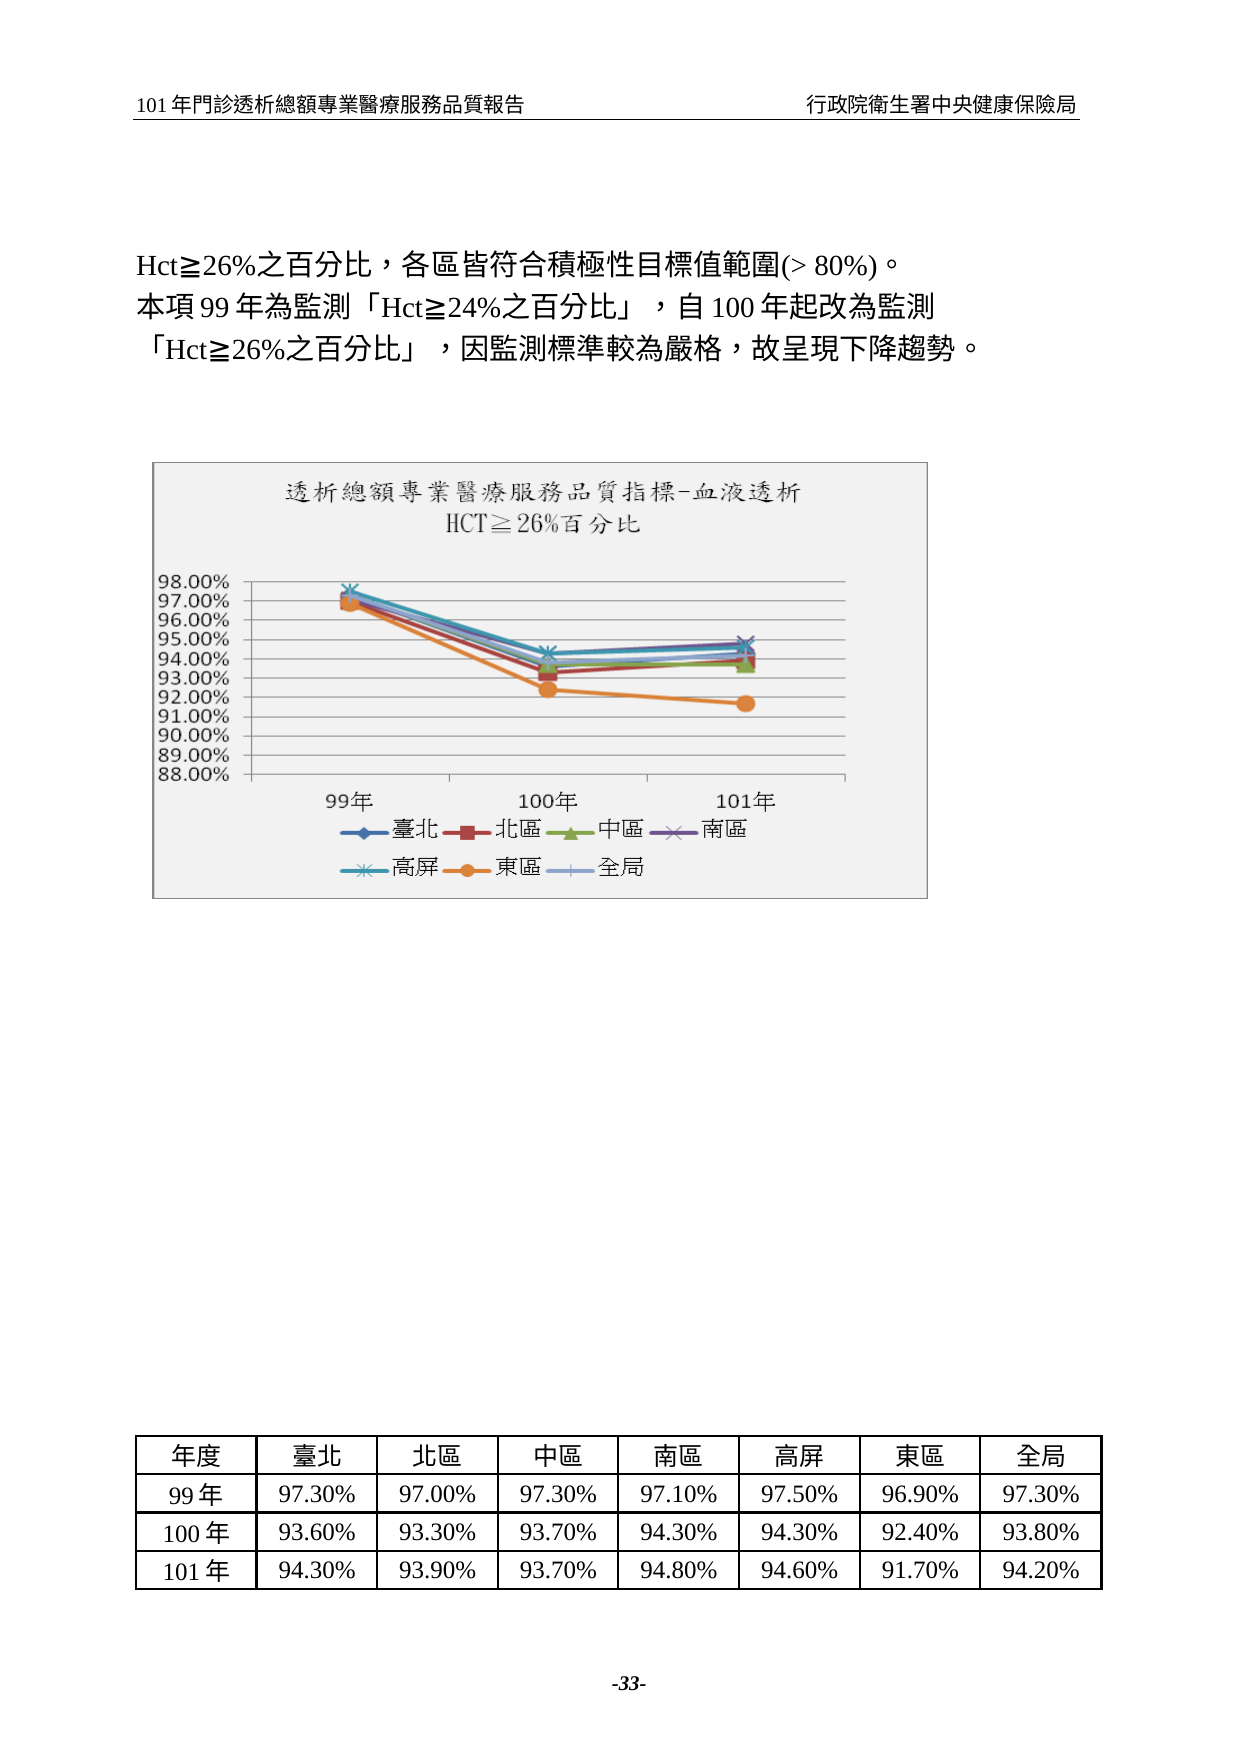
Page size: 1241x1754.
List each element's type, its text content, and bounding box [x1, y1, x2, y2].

table_cell 臺北 [258, 1437, 376, 1473]
table_cell 94.30% [258, 1552, 376, 1588]
table_cell 93.70% [499, 1552, 617, 1588]
table_cell 93.70% [499, 1514, 617, 1550]
table_cell 97.30% [981, 1475, 1100, 1511]
table_cell [711, 403, 814, 462]
table_cell 97.30% [258, 1475, 376, 1511]
table_cell 中區 [499, 1437, 617, 1473]
table_cell [1103, 1435, 1120, 1473]
table_cell 年度 [137, 1437, 255, 1473]
table_cell [1103, 1550, 1120, 1588]
table_cell 93.80% [981, 1514, 1100, 1550]
table_cell 94.60% [740, 1552, 859, 1588]
table_cell [990, 1382, 1101, 1435]
table_cell [1101, 899, 1120, 933]
table_cell 97.50% [740, 1475, 859, 1511]
table_cell [1103, 1511, 1120, 1550]
table_cell [990, 899, 1101, 933]
table_cell [926, 899, 990, 933]
table_cell [563, 899, 711, 933]
table_cell 91.70% [861, 1552, 979, 1588]
table_cell [136, 934, 295, 1072]
table_cell [295, 1382, 415, 1435]
table_cell 東區 [861, 1437, 979, 1473]
table_cell [1101, 1382, 1120, 1435]
table_cell 99年 [137, 1475, 255, 1511]
table_cell [926, 934, 990, 1072]
table_header Hct≧26%之百分比，各區皆符合積極性目標值範圍(> 80%)。 本項99年為監測「Hct≧24%之百分比」，自100年起改為監測「Hct≧26%之百分比」，因監測標準較為嚴格，故呈現下降趨勢。 [136, 173, 1043, 403]
table_cell [926, 403, 990, 899]
table_cell 93.30% [378, 1514, 497, 1550]
table_cell 93.60% [258, 1514, 376, 1550]
table_cell [990, 403, 1101, 899]
table_cell [926, 1382, 990, 1435]
table_cell [711, 899, 814, 933]
picture [152, 462, 928, 899]
table_cell 97.30% [499, 1475, 617, 1511]
table_cell [136, 1382, 295, 1435]
table_cell [136, 403, 295, 899]
table_cell 南區 [619, 1437, 738, 1473]
table_header [1043, 173, 1122, 403]
table_cell [814, 403, 926, 462]
table_cell 北區 [378, 1437, 497, 1473]
table_cell [711, 1382, 814, 1435]
table_cell [415, 1382, 563, 1435]
table_cell [1101, 403, 1120, 899]
table_cell 96.90% [861, 1475, 979, 1511]
table_cell [295, 899, 415, 933]
table_cell [814, 1382, 926, 1435]
table_cell [711, 934, 814, 1072]
table_cell 全局 [981, 1437, 1100, 1473]
table_cell 101年 [137, 1552, 255, 1588]
table_cell [136, 1073, 1122, 1382]
table_cell 92.40% [861, 1514, 979, 1550]
table_cell 97.10% [619, 1475, 738, 1511]
table_cell 高屏 [740, 1437, 859, 1473]
table_cell 100年 [137, 1514, 255, 1550]
table_cell 94.20% [981, 1552, 1100, 1588]
table_cell 94.30% [619, 1514, 738, 1550]
table_cell [814, 899, 926, 933]
table_cell 93.90% [378, 1552, 497, 1588]
table_cell [990, 934, 1101, 1072]
table_cell [563, 403, 711, 462]
table_cell [563, 1382, 711, 1435]
table_cell [1101, 934, 1120, 1072]
table_cell [563, 934, 711, 1072]
table_cell [1103, 1473, 1120, 1511]
table_cell [415, 899, 563, 933]
table_cell [415, 934, 563, 1072]
table_cell [814, 934, 926, 1072]
table_cell 97.00% [378, 1475, 497, 1511]
table_cell 94.80% [619, 1552, 738, 1588]
table_cell [415, 403, 563, 462]
table_cell 94.30% [740, 1514, 859, 1550]
table_cell [295, 934, 415, 1072]
table_cell [136, 899, 295, 933]
table_cell [295, 403, 415, 462]
table_header [136, 437, 248, 899]
